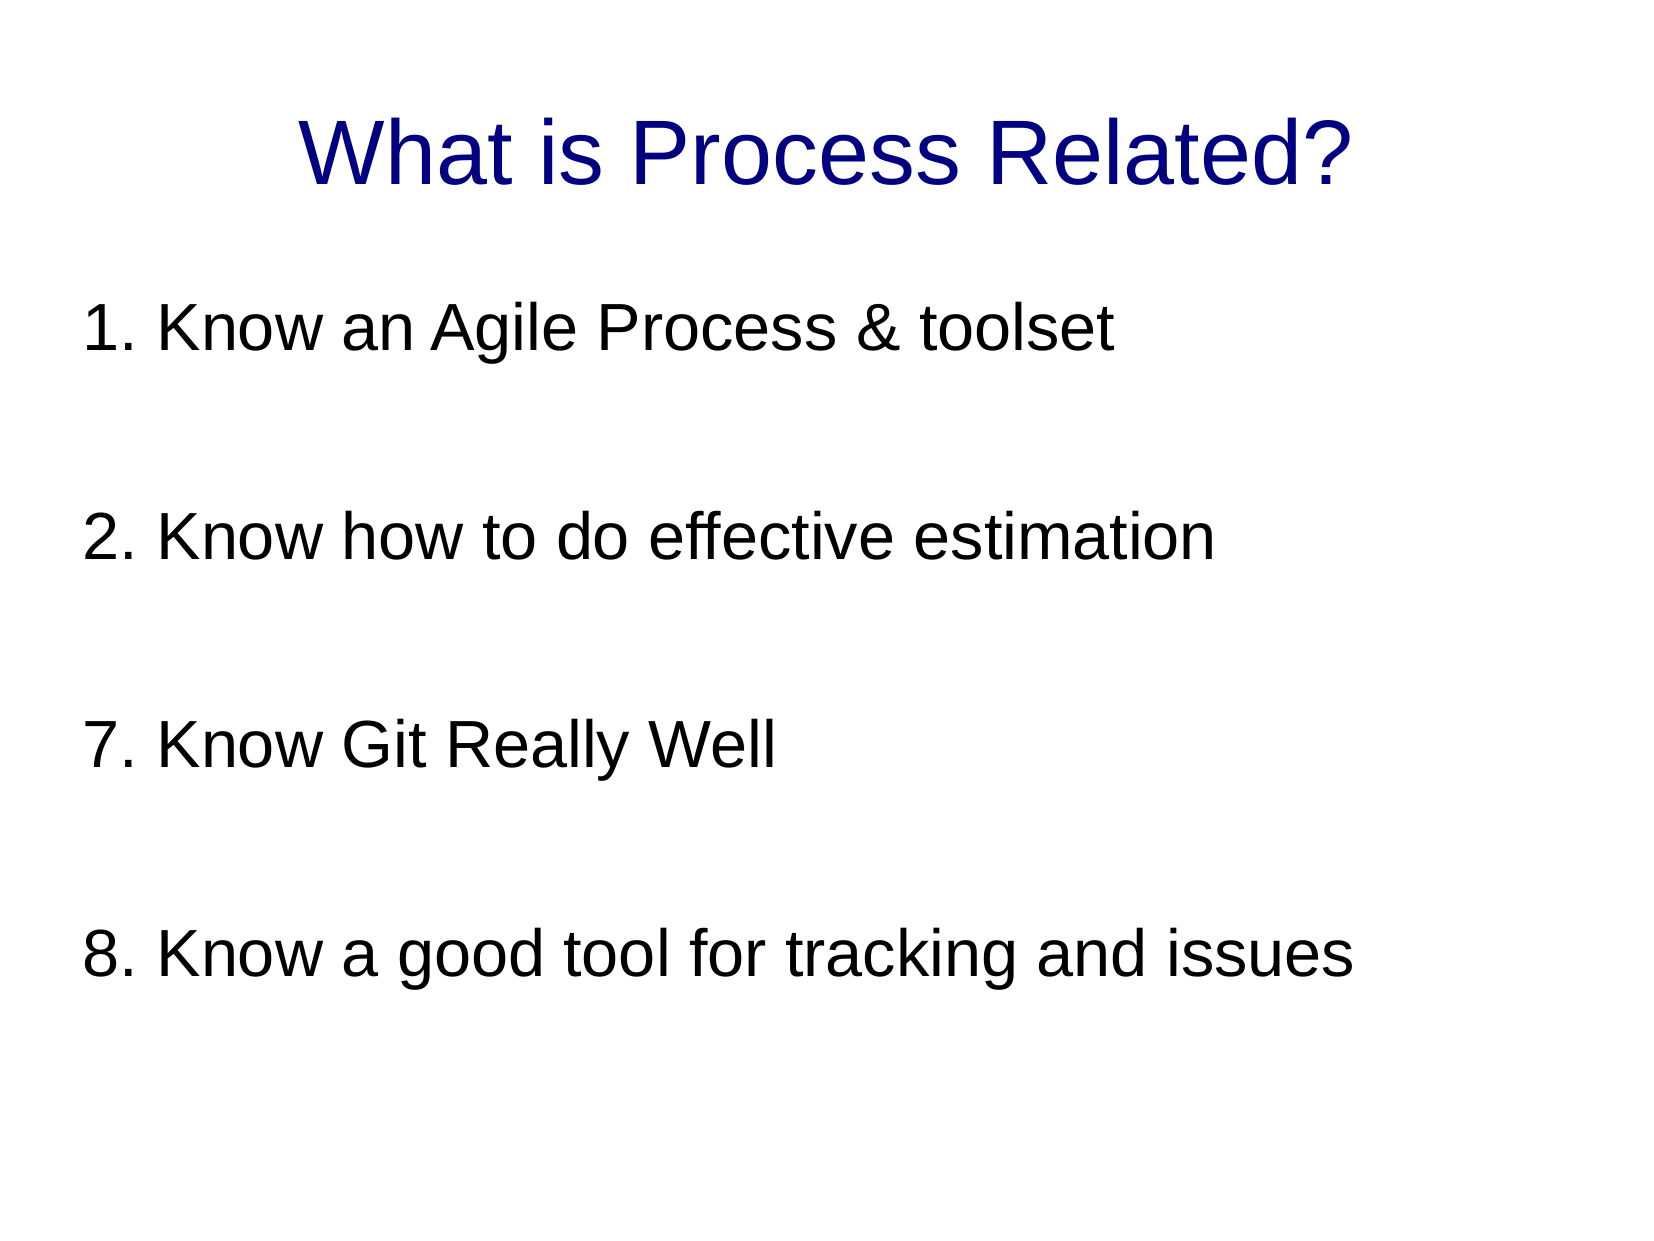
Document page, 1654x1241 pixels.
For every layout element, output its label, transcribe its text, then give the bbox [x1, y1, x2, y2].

title What is Process Related? [82, 49, 1571, 257]
list 1. Know an Agile Process & toolset 2. Know how to do effective estimation 7. Know Git Really Well 8. Know a good tool for tracking and issues [82, 290, 1571, 1201]
